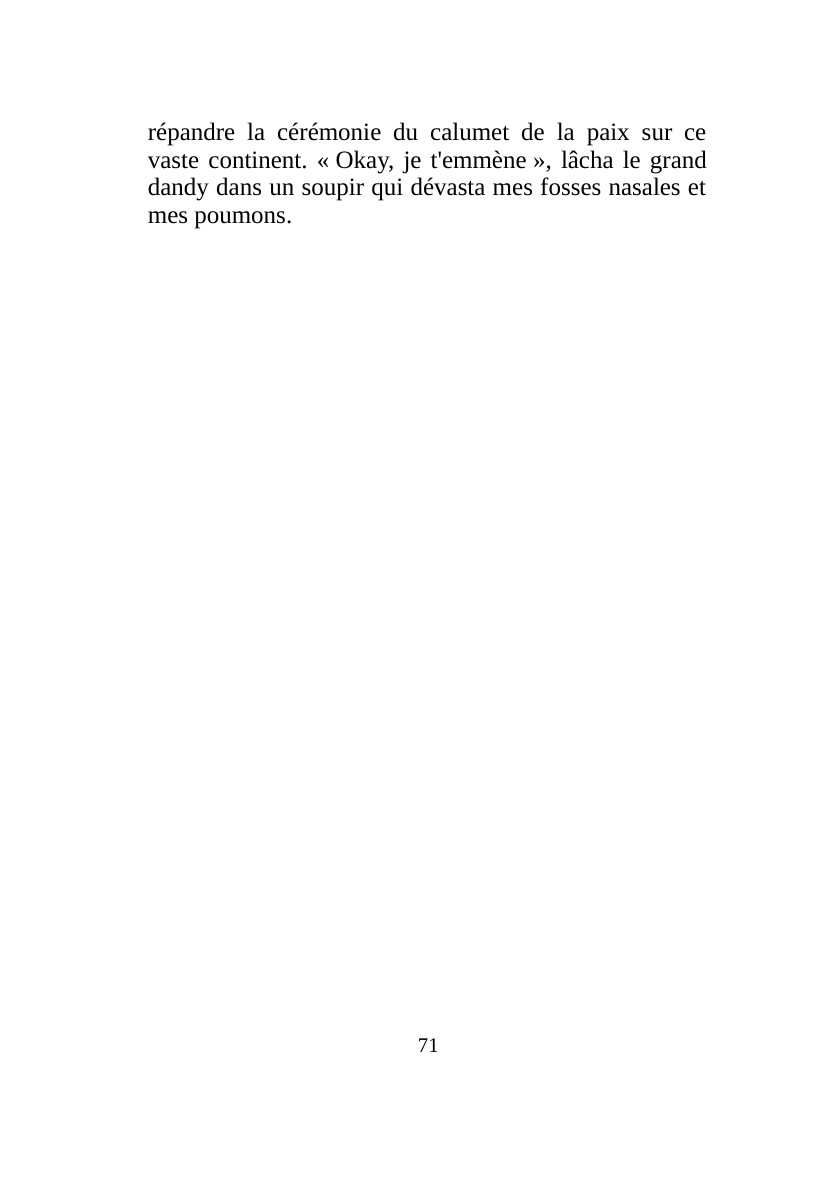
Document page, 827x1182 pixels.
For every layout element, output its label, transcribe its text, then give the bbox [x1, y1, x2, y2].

text répandre la cérémonie du calumet de la paix sur ce vaste continent. « Okay, je t'emmène », lâcha le grand dandy dans un soupir qui dévasta mes fosses nasales et mes poumons. [148, 118, 707, 229]
